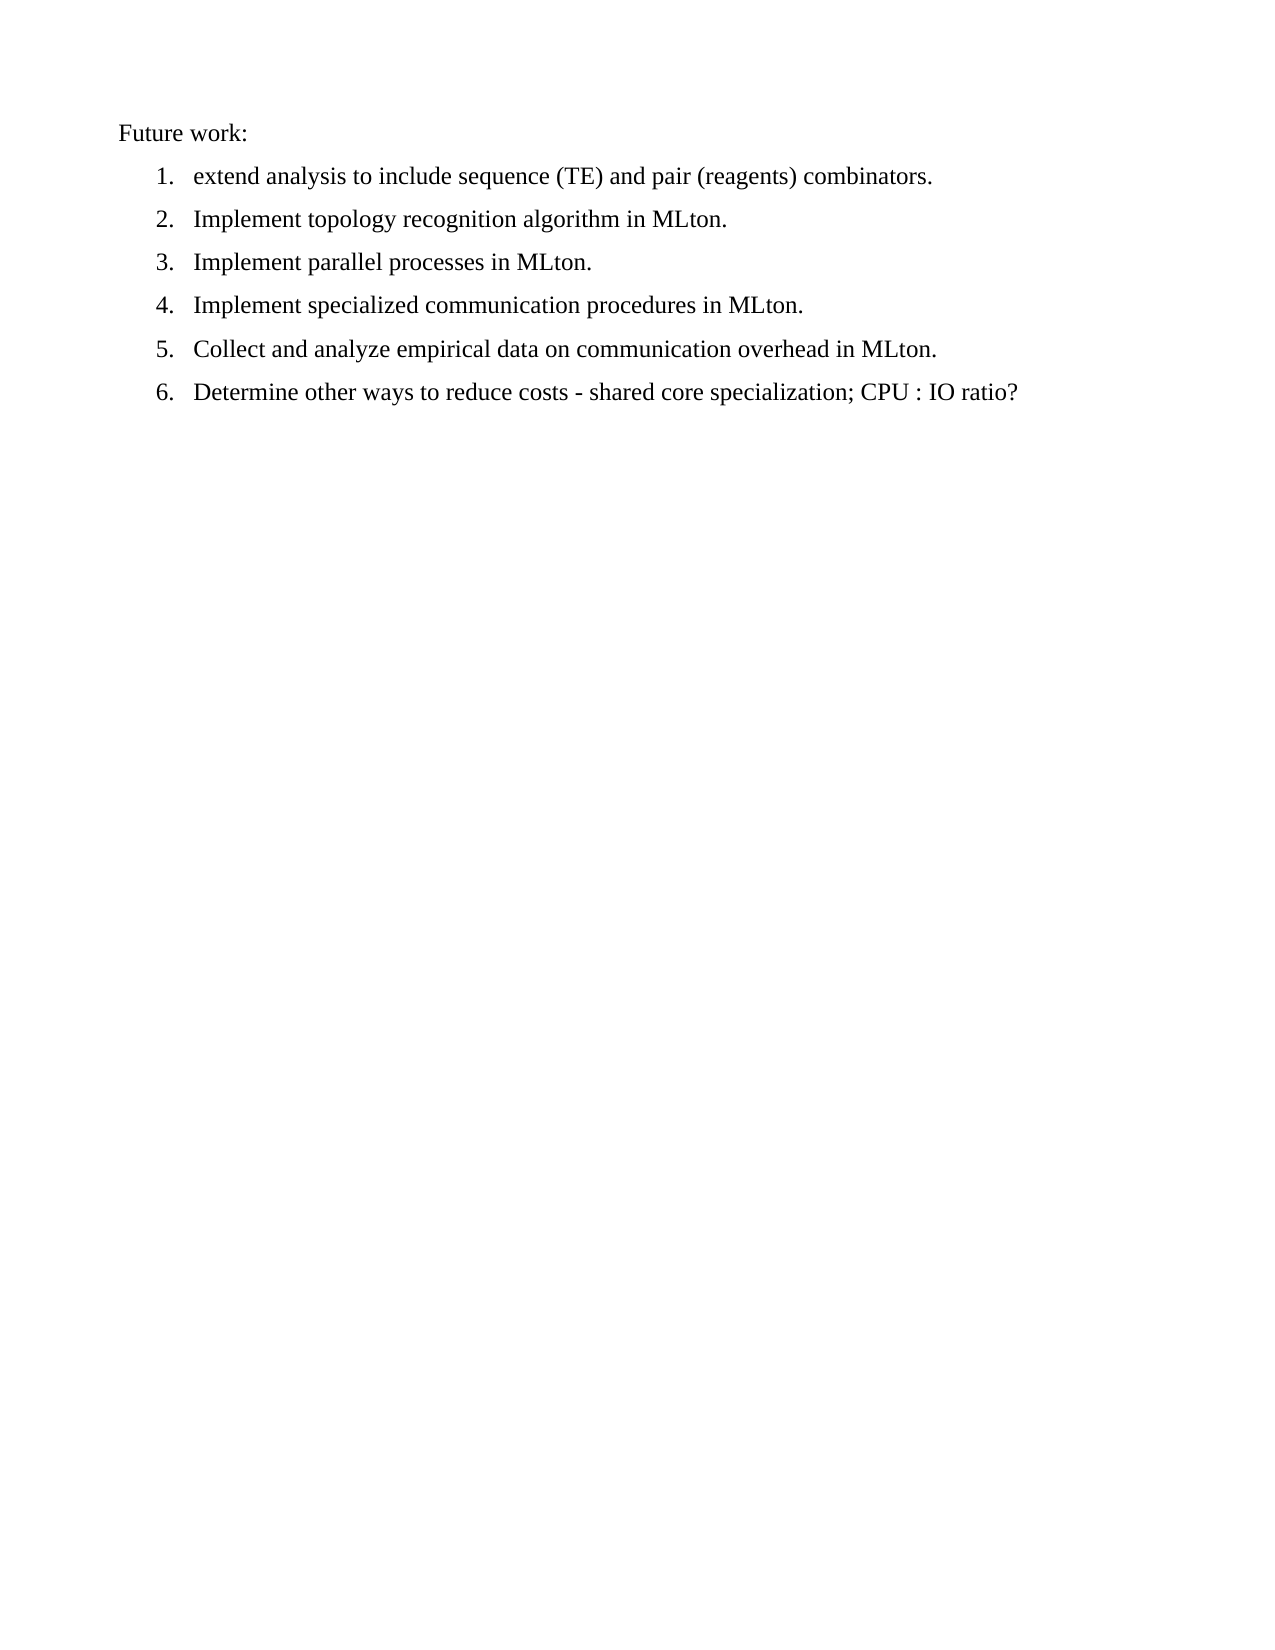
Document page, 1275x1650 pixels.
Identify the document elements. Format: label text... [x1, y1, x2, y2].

list Determine other ways to reduce costs - shared core specialization; CPU : IO ratio? [156, 377, 1157, 406]
list Implement specialized communication procedures in MLton. [156, 291, 1157, 319]
list Collect and analyze empirical data on communication overhead in MLton. [156, 334, 1157, 362]
list Implement parallel processes in MLton. [156, 247, 1157, 276]
text Future work: [118, 118, 1157, 147]
list Implement topology recognition algorithm in MLton. [156, 204, 1157, 233]
list extend analysis to include sequence (TE) and pair (reagents) combinators. [156, 161, 1157, 190]
